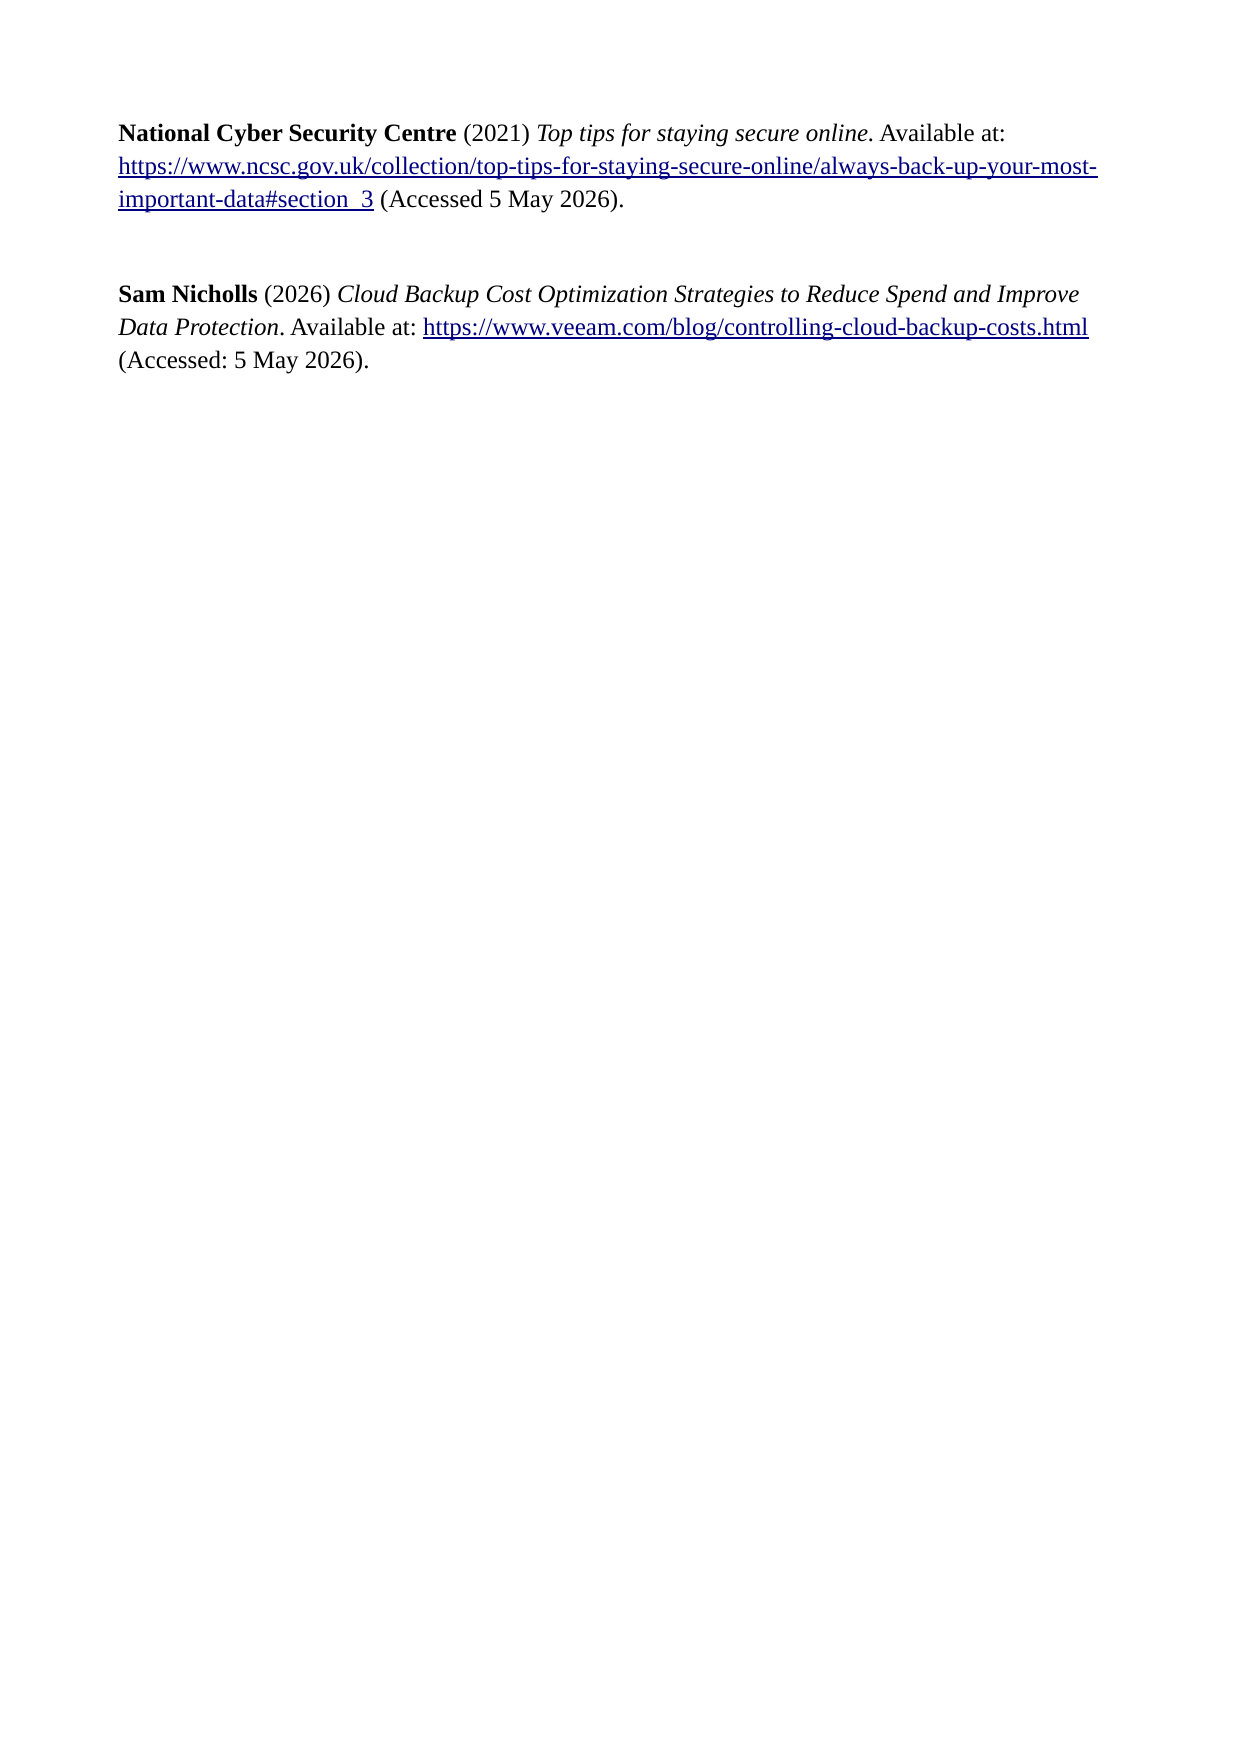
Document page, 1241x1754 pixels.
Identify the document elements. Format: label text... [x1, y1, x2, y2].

text National Cyber Security Centre (2021) Top tips for staying secure online. Available at: https://www.ncsc.gov.uk/collection/top-tips-for-staying-secure-online/always-back-up-your-most-important-data#section_3 (Accessed 5 May 2026). [118, 118, 1122, 213]
text Sam Nicholls (2026) Cloud Backup Cost Optimization Strategies to Reduce Spend and Improve Data Protection. Available at: https://www.veeam.com/blog/controlling-cloud-backup-costs.html (Accessed: 5 May 2026). [118, 279, 1122, 374]
